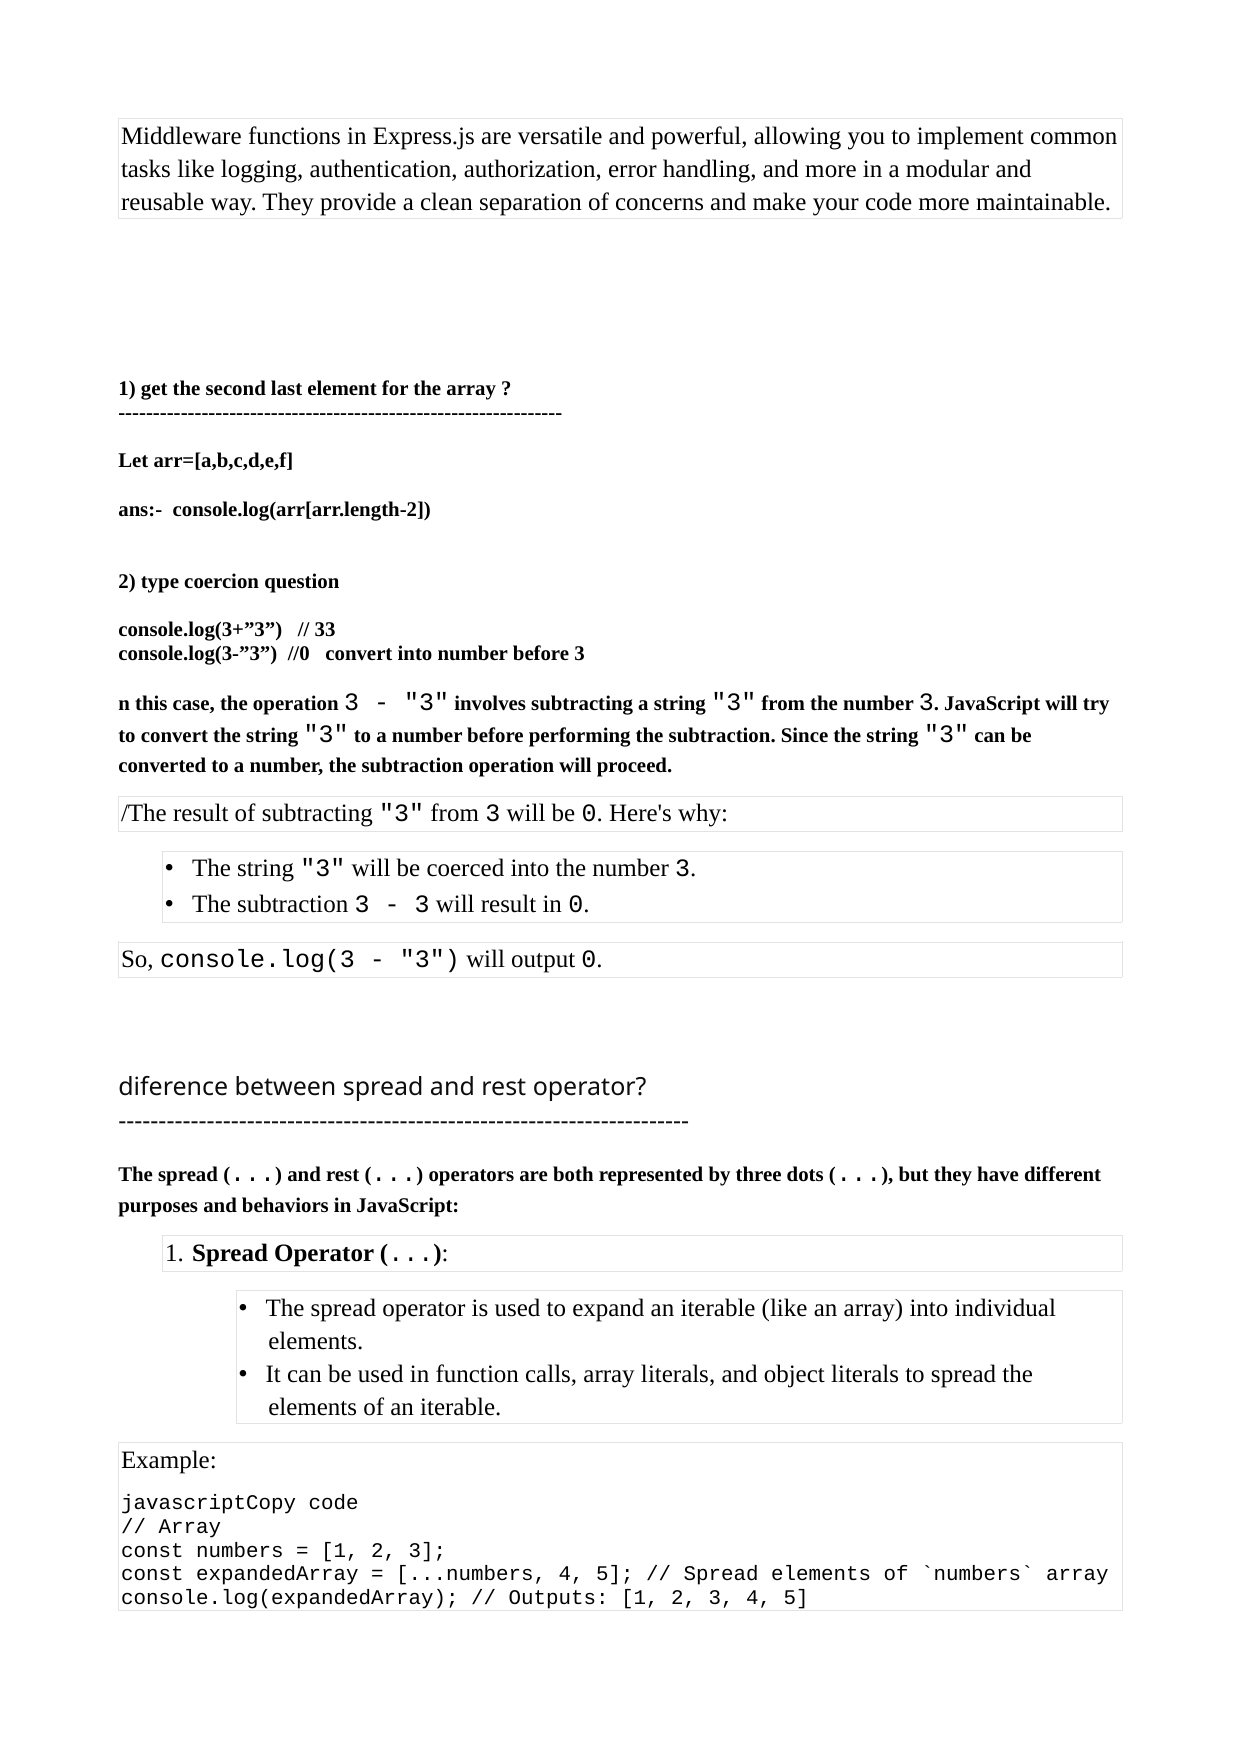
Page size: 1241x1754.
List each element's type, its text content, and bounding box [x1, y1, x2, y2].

text Let arr=[a,b,c,d,e,f] [118, 448, 1122, 472]
text ans:- console.log(arr[arr.length-2]) [118, 497, 1122, 521]
text ----------------------------------------------------------------------- [118, 1103, 1122, 1137]
text ---------------------------------------------------------------- [118, 400, 1122, 424]
text So, console.log(3 - "3") will output 0. [119, 943, 1122, 977]
text const numbers = [1, 2, 3]; [119, 1537, 1122, 1561]
list The subtraction 3 - 3 will result in 0. [163, 886, 1122, 922]
text console.log(expandedArray); // Outputs: [1, 2, 3, 4, 5] [119, 1584, 1122, 1610]
text The spread (...) and rest (...) operators are both represented by three dots (...), but they have different purposes and behaviors in JavaScript: [118, 1161, 1122, 1217]
text const expandedArray = [...numbers, 4, 5]; // Spread elements of `numbers` array [119, 1561, 1122, 1584]
text diference between spread and rest operator? [118, 1069, 1122, 1103]
list The spread operator is used to expand an iterable (like an array) into individual elements. [237, 1291, 1122, 1355]
text console.log(3-”3”) //0 convert into number before 3 [118, 641, 1122, 665]
list The string "3" will be coerced into the number 3. [163, 852, 1122, 884]
text console.log(3+”3”) // 33 [118, 617, 1122, 641]
text 2) type coercion question [118, 569, 1122, 593]
text javascriptCopy code [119, 1490, 1122, 1513]
text n this case, the operation 3 - "3" involves subtracting a string "3" from the number 3. JavaScript will try to convert the string "3" to a number before performing the subtraction. Since the string "3" can be converted to a number, the subtraction operation will proceed. [118, 689, 1122, 777]
list It can be used in function calls, array literals, and object literals to spread the elements of an iterable. [237, 1356, 1122, 1423]
text Example: [119, 1443, 1122, 1473]
list Spread Operator (...): [163, 1236, 1122, 1271]
text // Array [119, 1513, 1122, 1537]
text 1) get the second last element for the array ? [118, 376, 1122, 400]
text /The result of subtracting "3" from 3 will be 0. Here's why: [119, 797, 1122, 831]
text Middleware functions in Express.js are versatile and powerful, allowing you to implement common tasks like logging, authentication, authorization, error handling, and more in a modular and reusable way. They provide a clean separation of concerns and make your code more maintainable. [119, 119, 1122, 218]
